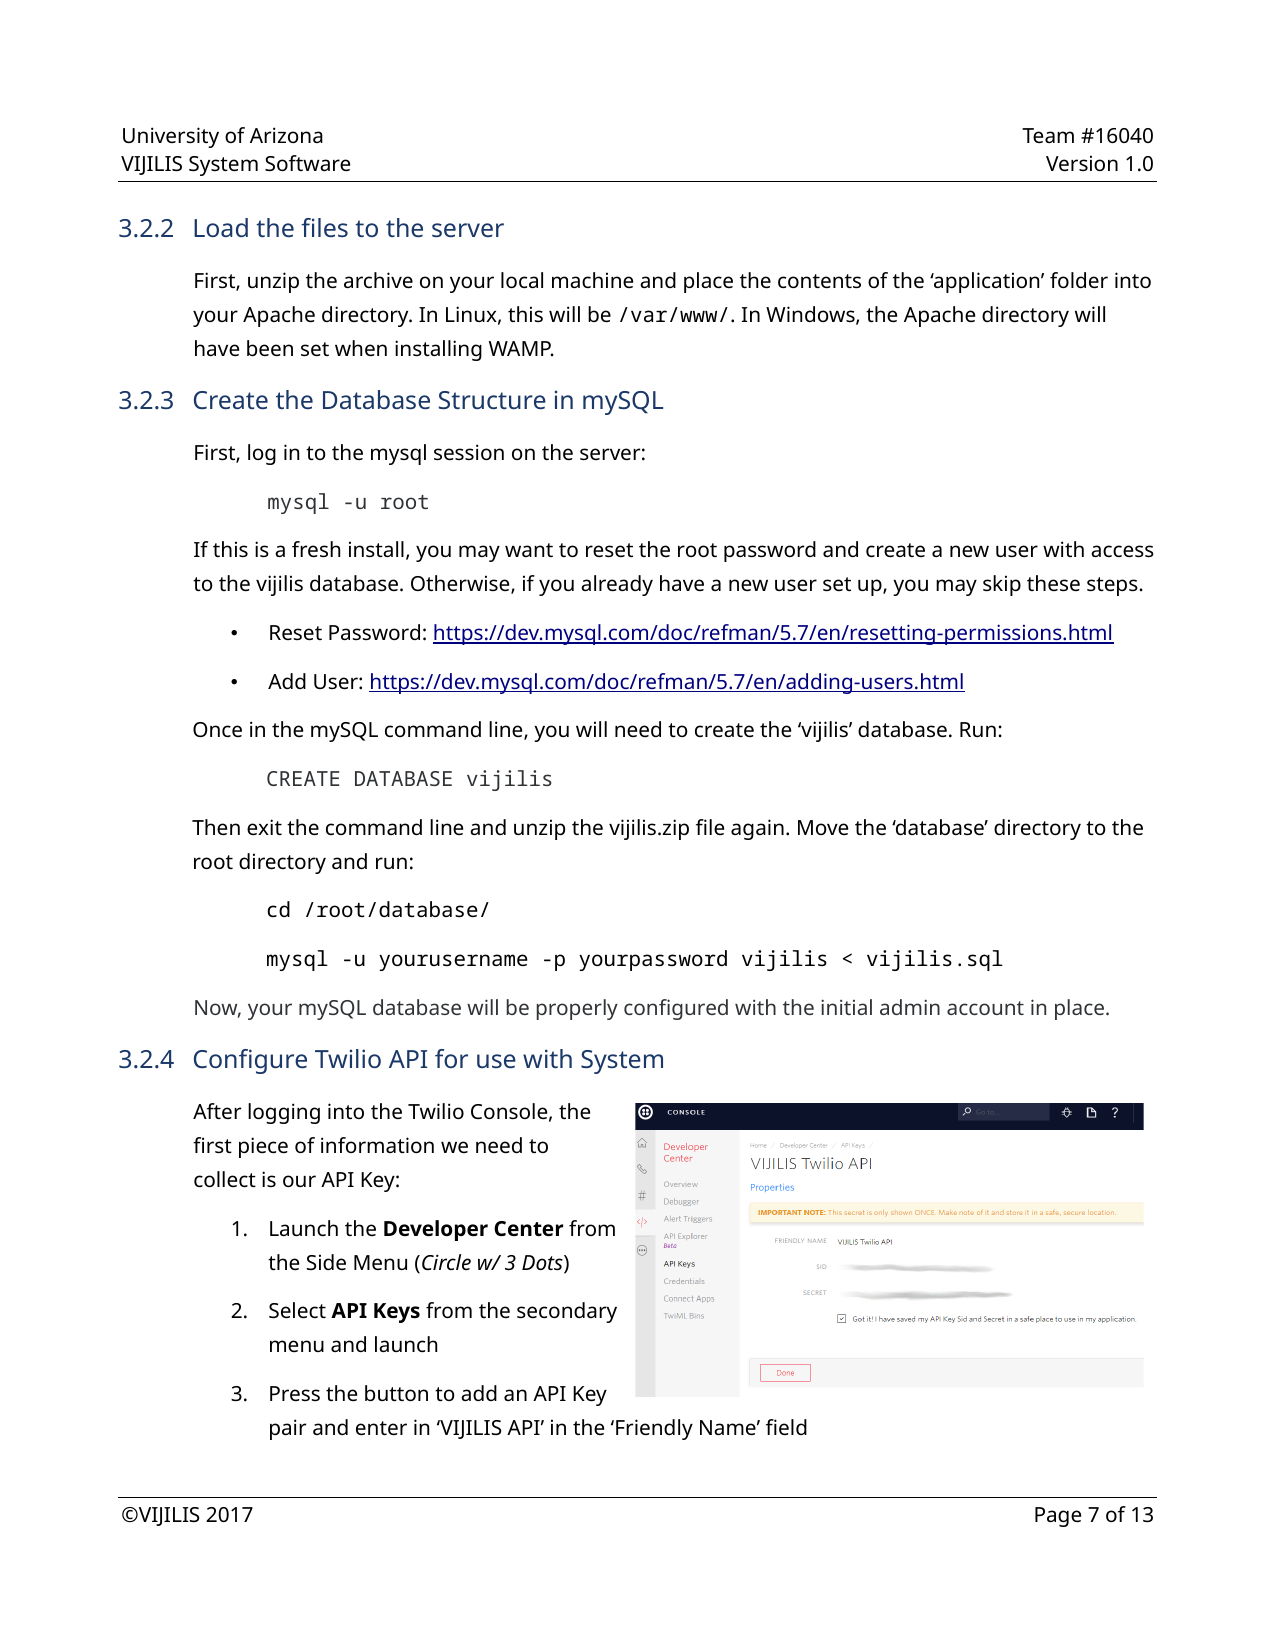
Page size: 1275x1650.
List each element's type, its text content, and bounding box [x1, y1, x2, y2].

text Now, your mySQL database will be properly configured with the initial admin account in place. [193, 993, 1157, 1021]
picture [635, 1103, 1144, 1397]
text mysql -u yourusername -p yourpassword vijilis < vijilis.sql [118, 944, 1157, 973]
text 3.2.3 Create the Database Structure in mySQL [118, 383, 1157, 417]
list Select API Keys from the secondary menu and launch [231, 1296, 635, 1359]
text CREATE DATABASE vijilis [118, 764, 1157, 793]
text After logging into the Twilio Console, the first piece of information we need to collect is our API Key: [193, 1097, 604, 1193]
list Add User: https://dev.mysql.com/doc/refman/5.7/en/adding-users.html [231, 667, 1157, 695]
text If this is a fresh install, you may want to reset the root password and create a new user with access to the vijilis database. Otherwise, if you already have a new user set up, you may skip these steps. [193, 536, 1157, 598]
text cd /root/database/ [118, 896, 1157, 924]
text mysql -u root [193, 487, 1157, 515]
list Launch the Developer Center from the Side Menu (Circle w/ 3 Dots) [231, 1214, 635, 1276]
list Reset Password: https://dev.mysql.com/doc/refman/5.7/en/resetting-permissions.html [231, 618, 1157, 647]
text First, unzip the archive on your local machine and place the contents of the ‘application’ folder into your Apache directory. In Linux, this will be /var/www/. In Windows, the Apache directory will have been set when installing WAMP. [193, 266, 1157, 363]
text First, log in to the mysql session on the server: [193, 438, 1157, 467]
text 3.2.2 Load the files to the server [118, 211, 1157, 245]
list Press the button to add an API Key pair and enter in ‘VIJILIS API’ in the ‘Friendly Name’ field [231, 1379, 1157, 1442]
text Once in the mySQL command line, you will need to create the ‘vijilis’ database. Run: [118, 716, 1157, 744]
text 3.2.4 Configure Twilio API for use with System [118, 1041, 1157, 1076]
text Then exit the command line and unzip the vijilis.zip file again. Move the ‘database’ directory to the root directory and run: [118, 813, 1157, 875]
